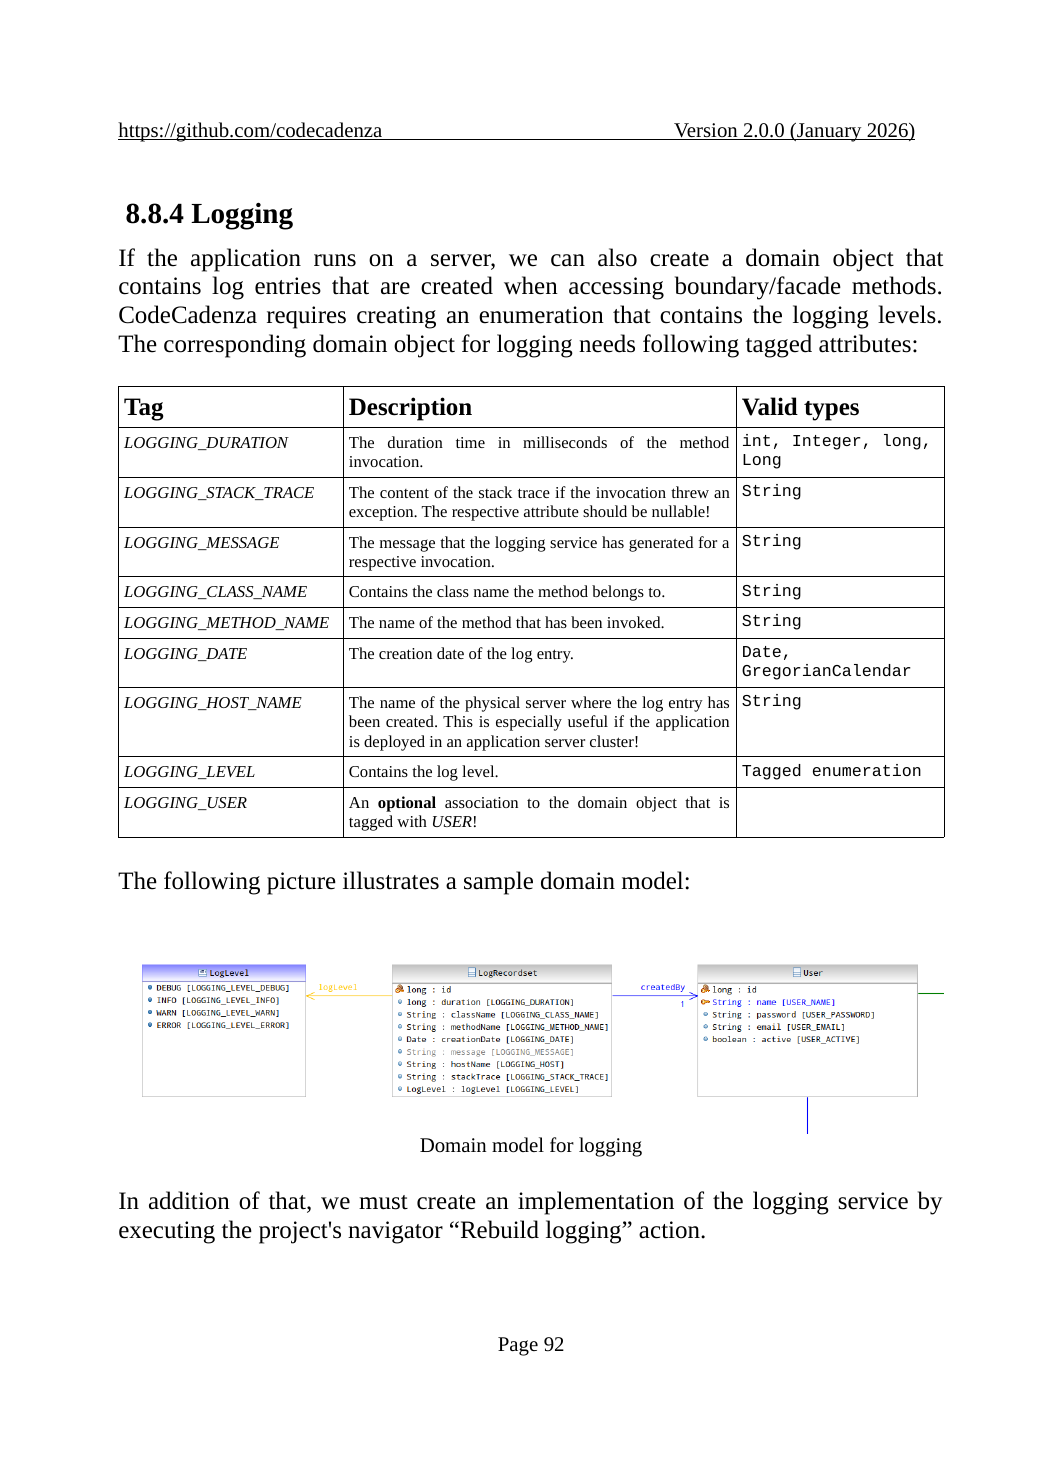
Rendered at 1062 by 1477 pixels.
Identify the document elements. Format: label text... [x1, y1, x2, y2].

table_cell Contains the class name the method belongs to. [344, 577, 736, 607]
table_cell Date, GregorianCalendar [737, 639, 944, 687]
table_header Valid types [737, 387, 944, 427]
table_cell Contains the log level. [344, 757, 736, 787]
table_cell The message that the logging service has generated for a respective invocation. [344, 528, 736, 576]
text If the application runs on a server, we can also create a domain object that contains log entries that are created when accessing boundary/facade methods. CodeCadenza requires creating an enumeration that contains the logging levels. The corresponding domain object for logging needs following tagged attributes: [118, 243, 944, 358]
table_cell String [737, 577, 944, 607]
table_cell Tagged enumeration [737, 757, 944, 787]
table_cell LOGGING_DURATION [119, 428, 343, 477]
table_cell LOGGING_LEVEL [119, 757, 343, 787]
table_cell LOGGING_CLASS_NAME [119, 577, 343, 607]
table_cell String [737, 478, 944, 527]
table_cell LOGGING_USER [119, 788, 343, 837]
table_cell The duration time in milliseconds of the method invocation. [344, 428, 736, 477]
text In addition of that, we must create an implementation of the logging service by executing the project's navigator “Rebuild logging” action. [118, 1186, 944, 1243]
subtitle Logging [118, 197, 944, 230]
table_header Description [344, 387, 736, 427]
table_cell LOGGING_HOST_NAME [119, 688, 343, 756]
table_cell LOGGING_DATE [119, 639, 343, 687]
table_cell The name of the method that has been invoked. [344, 608, 736, 638]
table_cell String [737, 528, 944, 576]
table_cell An optional association to the domain object that is tagged with USER! [344, 788, 736, 837]
text Domain model for logging [118, 1134, 944, 1157]
table_cell The content of the stack trace if the invocation threw an exception. The respective attribute should be nullable! [344, 478, 736, 527]
picture [118, 935, 944, 1134]
table_cell LOGGING_MESSAGE [119, 528, 343, 576]
text The following picture illustrates a sample domain model: [118, 866, 944, 894]
table_cell LOGGING_STACK_TRACE [119, 478, 343, 527]
table_cell int, Integer, long, Long [737, 428, 944, 477]
table_cell [737, 788, 944, 837]
table_cell The name of the physical server where the log entry has been created. This is especially useful if the application is deployed in an application server cluster! [344, 688, 736, 756]
table_header Tag [119, 387, 343, 427]
table_cell LOGGING_METHOD_NAME [119, 608, 343, 638]
table_cell String [737, 608, 944, 638]
table_cell The creation date of the log entry. [344, 639, 736, 687]
table_cell String [737, 688, 944, 756]
